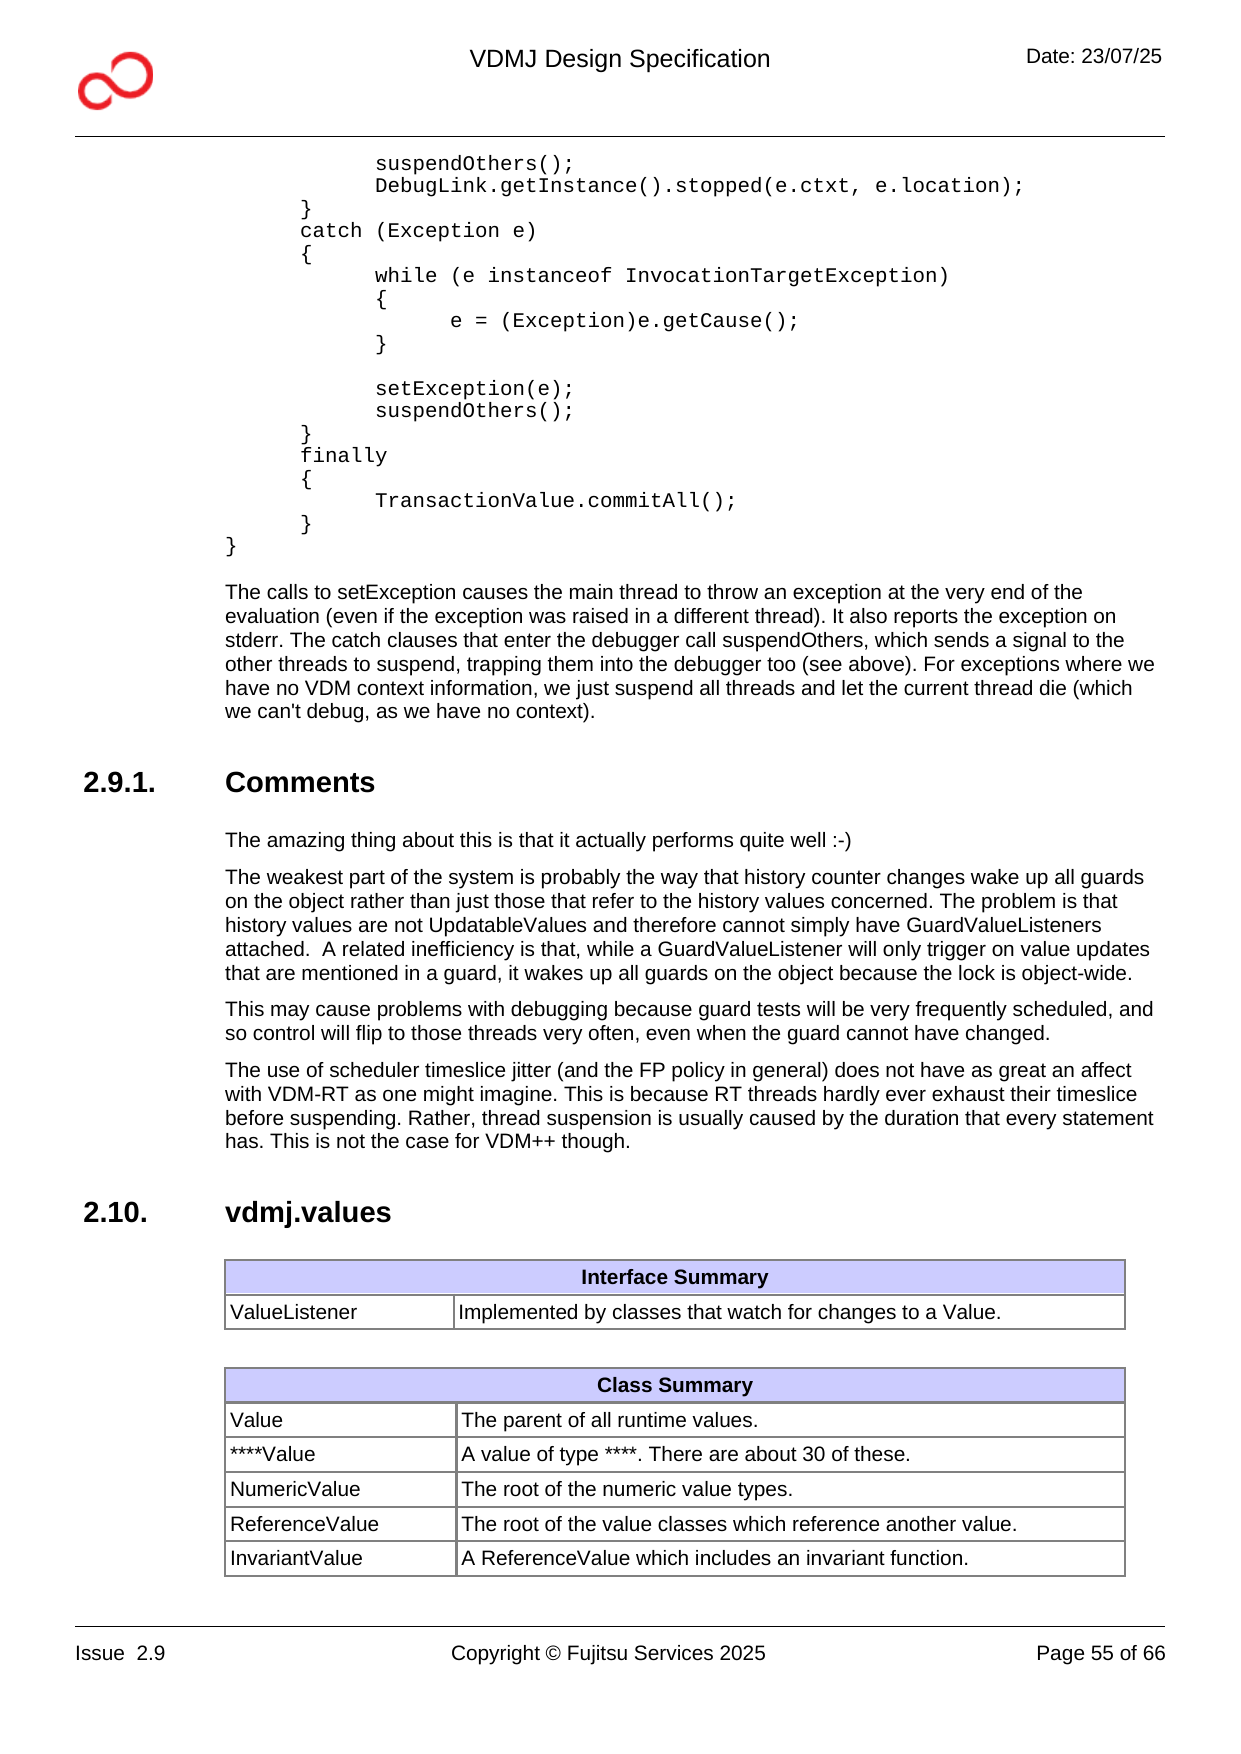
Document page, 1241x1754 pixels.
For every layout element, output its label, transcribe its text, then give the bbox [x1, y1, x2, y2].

subtitle vdmj.values [75, 1196, 1165, 1229]
table_cell The parent of all runtime values. [458, 1404, 1124, 1436]
table_cell InvariantValue [226, 1542, 455, 1575]
text setException(e); [225, 377, 1165, 400]
text e = (Exception)e.getCause(); [225, 310, 1165, 332]
table_cell The root of the numeric value types. [458, 1473, 1124, 1506]
text The weakest part of the system is probably the way that history counter changes wake up all guards on the object rather than just those that refer to the history values concerned. The problem is that history values are not UpdatableValues and therefore cannot simply have GuardValueListeners attached. A related inefficiency is that, while a GuardValueListener will only trigger on value updates that are mentioned in a guard, it wakes up all guards on the object because the lock is object-wide. [225, 865, 1165, 985]
text } [225, 535, 1165, 557]
text } [225, 197, 1165, 220]
text while (e instanceof InvocationTargetException) [225, 265, 1165, 287]
text suspendOthers(); [225, 152, 1165, 175]
table_cell ReferenceValue [226, 1508, 455, 1540]
text The amazing thing about this is that it actually performs quite well :-) [225, 829, 1165, 853]
text DebugLink.getInstance().stopped(e.ctxt, e.location); [225, 175, 1165, 197]
table_cell A ReferenceValue which includes an invariant function. [458, 1542, 1124, 1575]
text { [225, 467, 1165, 490]
text { [225, 242, 1165, 265]
text The calls to setException causes the main thread to throw an exception at the very end of the evaluation (even if the exception was raised in a different thread). It also reports the exception on stderr. The catch clauses that enter the debugger call suspendOthers, which sends a signal to the other threads to suspend, trapping them into the debugger too (see above). For exceptions where we have no VDM context information, we just suspend all threads and let the current thread die (which we can't debug, as we have no context). [225, 580, 1165, 724]
picture [78, 44, 153, 120]
table_header Class Summary [226, 1369, 1124, 1401]
text catch (Exception e) [225, 220, 1165, 242]
subtitle Comments [75, 766, 1165, 799]
table_cell ValueListener [226, 1296, 453, 1328]
text The use of scheduler timeslice jitter (and the FP policy in general) does not have as great an affect with VDM-RT as one might imagine. This is because RT threads hardly ever exhaust their timeslice before suspending. Rather, thread suspension is usually caused by the duration that every statement has. This is not the case for VDM++ though. [225, 1058, 1165, 1154]
table_cell The root of the value classes which reference another value. [458, 1508, 1124, 1540]
text } [225, 512, 1165, 535]
table_cell Value [226, 1404, 455, 1436]
table_cell A value of type ****. There are about 30 of these. [458, 1438, 1124, 1471]
text { [225, 287, 1165, 310]
table_cell NumericValue [226, 1473, 455, 1506]
text finally [225, 445, 1165, 467]
table_cell Implemented by classes that watch for changes to a Value. [455, 1296, 1124, 1328]
text This may cause problems with debugging because guard tests will be very frequently scheduled, and so control will flip to those threads very often, even when the guard cannot have changed. [225, 997, 1165, 1045]
text } [225, 422, 1165, 445]
table_cell ****Value [226, 1438, 455, 1471]
table_header Interface Summary [226, 1261, 1124, 1293]
text suspendOthers(); [225, 400, 1165, 422]
text TransactionValue.commitAll(); [225, 490, 1165, 512]
text } [225, 332, 1165, 355]
